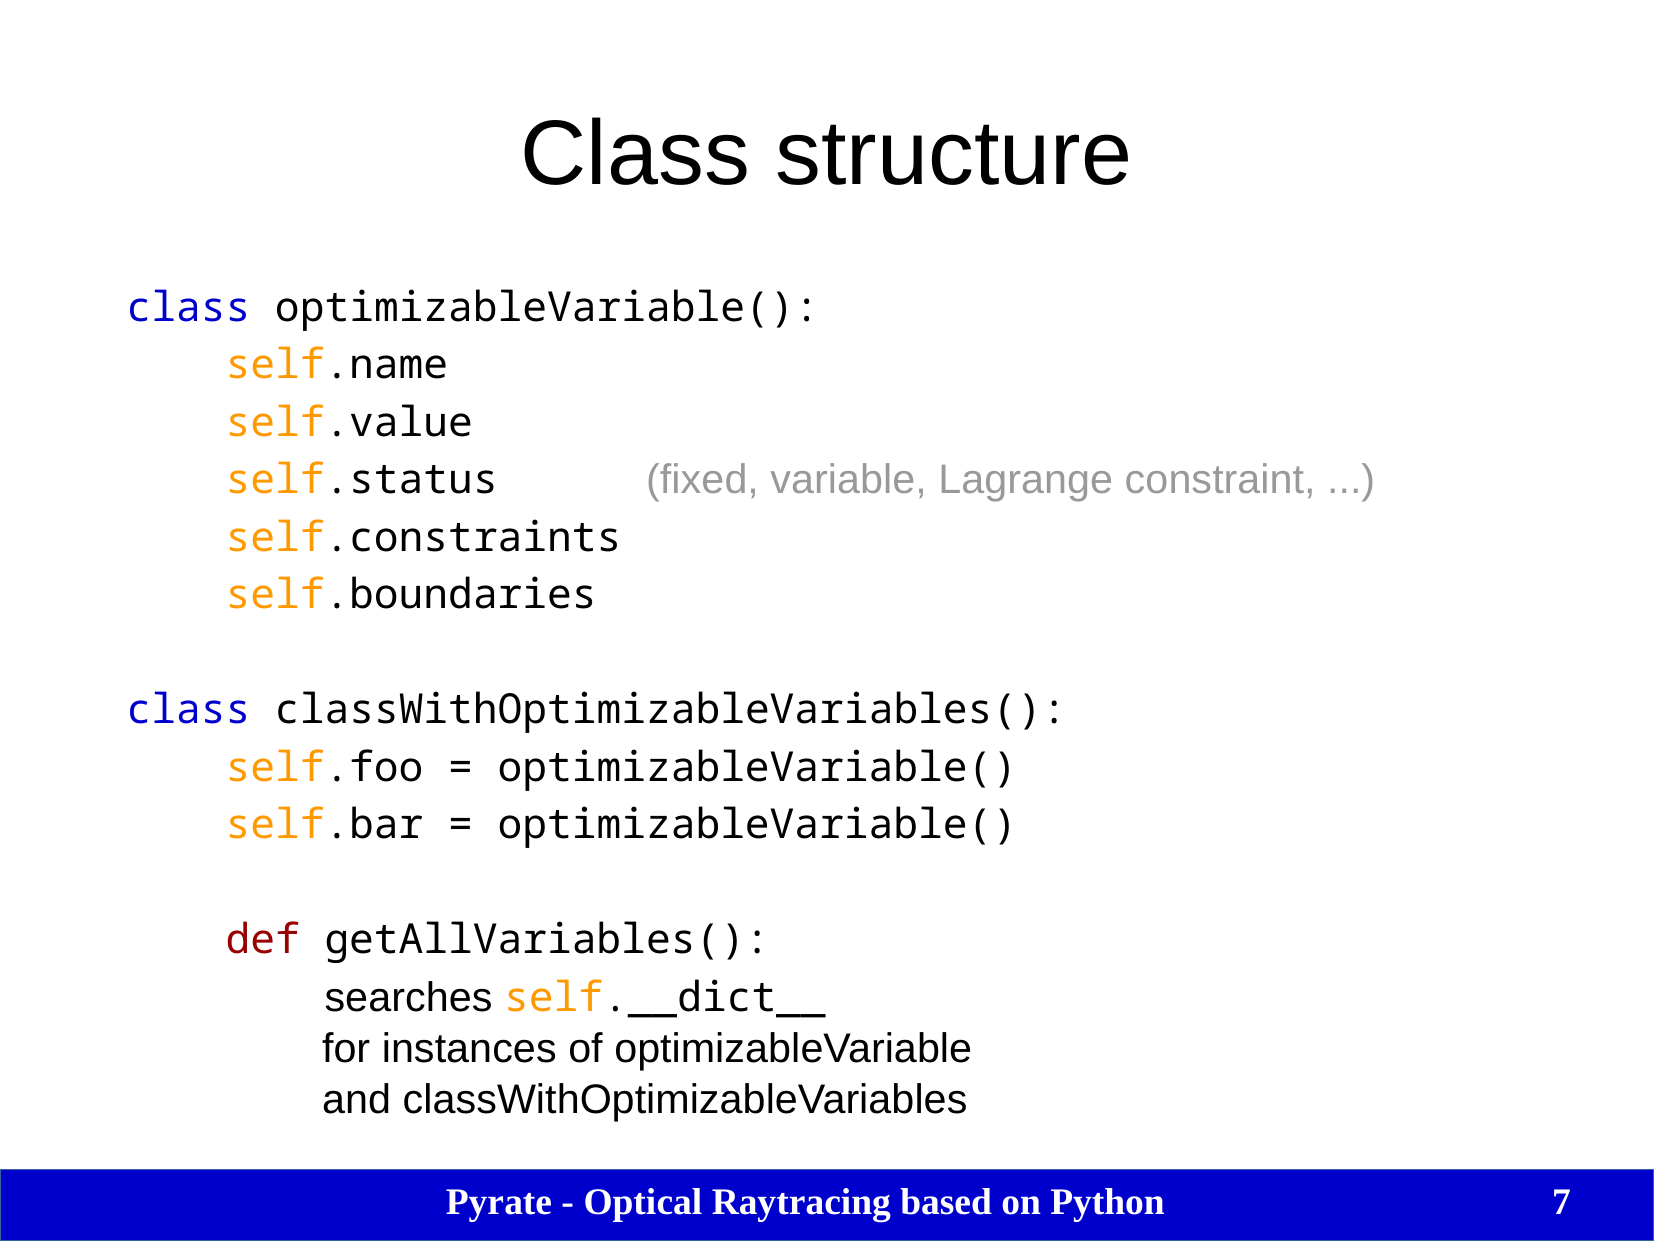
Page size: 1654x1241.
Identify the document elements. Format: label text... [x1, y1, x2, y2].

title Class structure [82, 49, 1571, 257]
list class optimizableVariable(): self.name self.value self.status (fixed, variable, Lagrange constraint, ...) self.constraints self.boundaries class classWithOptimizableVariables(): self.foo = optimizableVariable() self.bar = optimizableVariable() def getAllVariables(): searches self.__dict__ for instances of optimizableVariable and classWithOptimizableVariables [82, 290, 1571, 1123]
